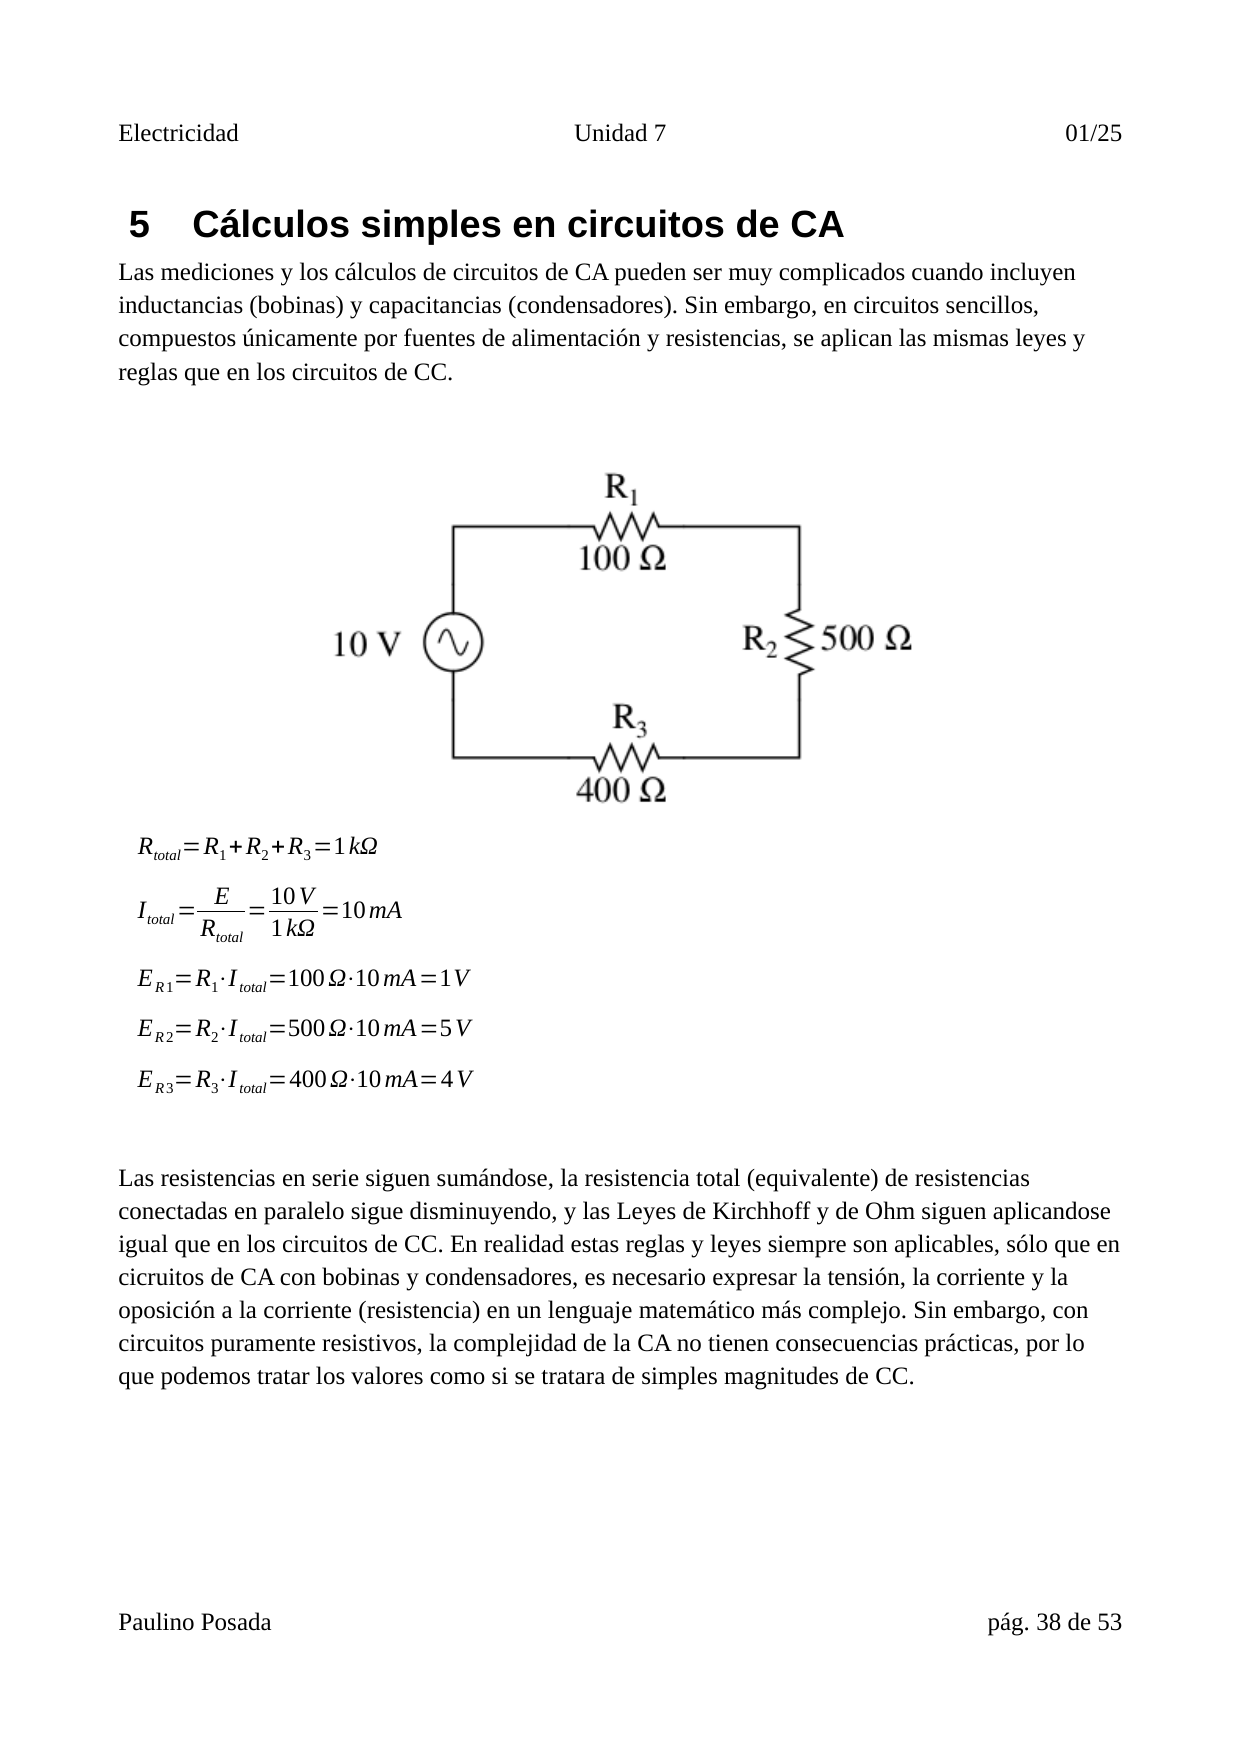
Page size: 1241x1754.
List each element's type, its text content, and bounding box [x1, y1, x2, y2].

subtitle Cálculos simples en circuitos de CA [118, 201, 1122, 245]
picture [306, 451, 935, 824]
text Las resistencias en serie siguen sumándose, la resistencia total (equivalente) de resistencias conectadas en paralelo sigue disminuyendo, y las Leyes de Kirchhoff y de Ohm siguen aplicandose igual que en los circuitos de CC. En realidad estas reglas y leyes siempre son aplicables, sólo que en cicruitos de CA con bobinas y condensadores, es necesario expresar la tensión, la corriente y la oposición a la corriente (resistencia) en un lenguaje matemático más complejo. Sin embargo, con circuitos puramente resistivos, la complejidad de la CA no tienen consecuencias prácticas, por lo que podemos tratar los valores como si se tratara de simples magnitudes de CC. [118, 1163, 1122, 1390]
text Las mediciones y los cálculos de circuitos de CA pueden ser muy complicados cuando incluyen inductancias (bobinas) y capacitancias (condensadores). Sin embargo, en circuitos sencillos, compuestos únicamente por fuentes de alimentación y resistencias, se aplican las mismas leyes y reglas que en los circuitos de CC. [118, 257, 1122, 385]
